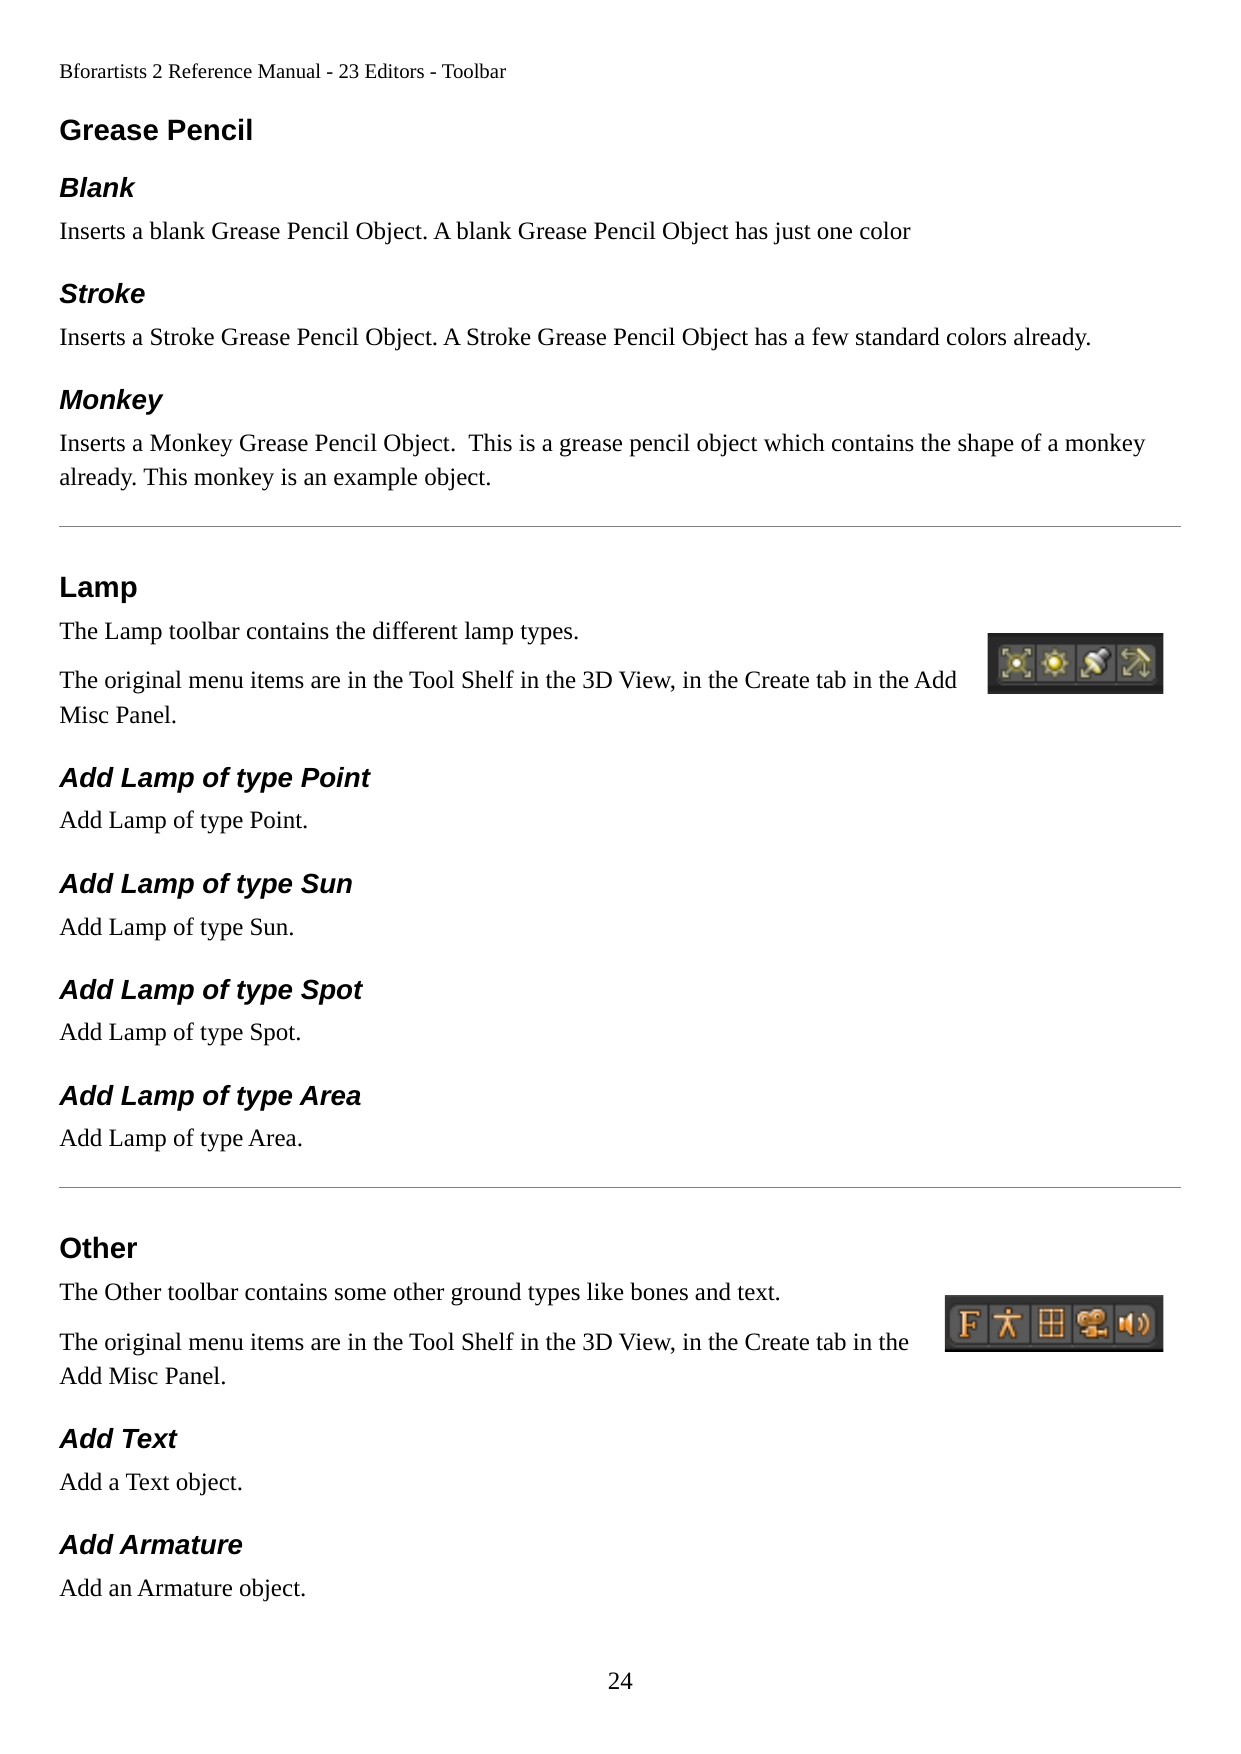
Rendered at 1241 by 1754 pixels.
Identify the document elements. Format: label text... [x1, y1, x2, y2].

subtitle Add Lamp of type Spot [59, 973, 1181, 1005]
text Inserts a blank Grease Pencil Object. A blank Grease Pencil Object has just one color [59, 216, 1181, 244]
subtitle Add Lamp of type Point [59, 761, 1181, 793]
subtitle Add Lamp of type Area [59, 1079, 1181, 1111]
text Add a Text object. [59, 1467, 1181, 1496]
subtitle Other [59, 1231, 1181, 1265]
picture [987, 633, 1164, 694]
subtitle Lamp [59, 570, 1181, 604]
subtitle Add Armature [59, 1528, 1181, 1560]
text Inserts a Monkey Grease Pencil Object. This is a grease pencil object which contains the shape of a monkey already. This monkey is an example object. [59, 428, 1181, 491]
text The original menu items are in the Tool Shelf in the 3D View, in the Create tab in the Add Misc Panel. [59, 1327, 1181, 1390]
subtitle Blank [59, 171, 1181, 203]
subtitle Stroke [59, 277, 1181, 309]
text Add Lamp of type Area. [59, 1123, 1181, 1152]
text Add Lamp of type Point. [59, 806, 1181, 834]
text Add Lamp of type Sun. [59, 912, 1181, 940]
subtitle Add Lamp of type Sun [59, 867, 1181, 899]
text Add Lamp of type Spot. [59, 1017, 1181, 1046]
subtitle Grease Pencil [59, 113, 1181, 146]
text The original menu items are in the Tool Shelf in the 3D View, in the Create tab in the Add Misc Panel. [59, 665, 1181, 728]
subtitle Monkey [59, 383, 1181, 415]
picture [944, 1295, 1164, 1352]
subtitle Add Text [59, 1423, 1181, 1454]
text The Lamp toolbar contains the different lamp types. [59, 616, 1181, 645]
text The Other toolbar contains some other ground types like bones and text. [59, 1277, 1181, 1306]
text Add an Armature object. [59, 1573, 1181, 1602]
text Inserts a Stroke Grease Pencil Object. A Stroke Grease Pencil Object has a few standard colors already. [59, 322, 1181, 350]
